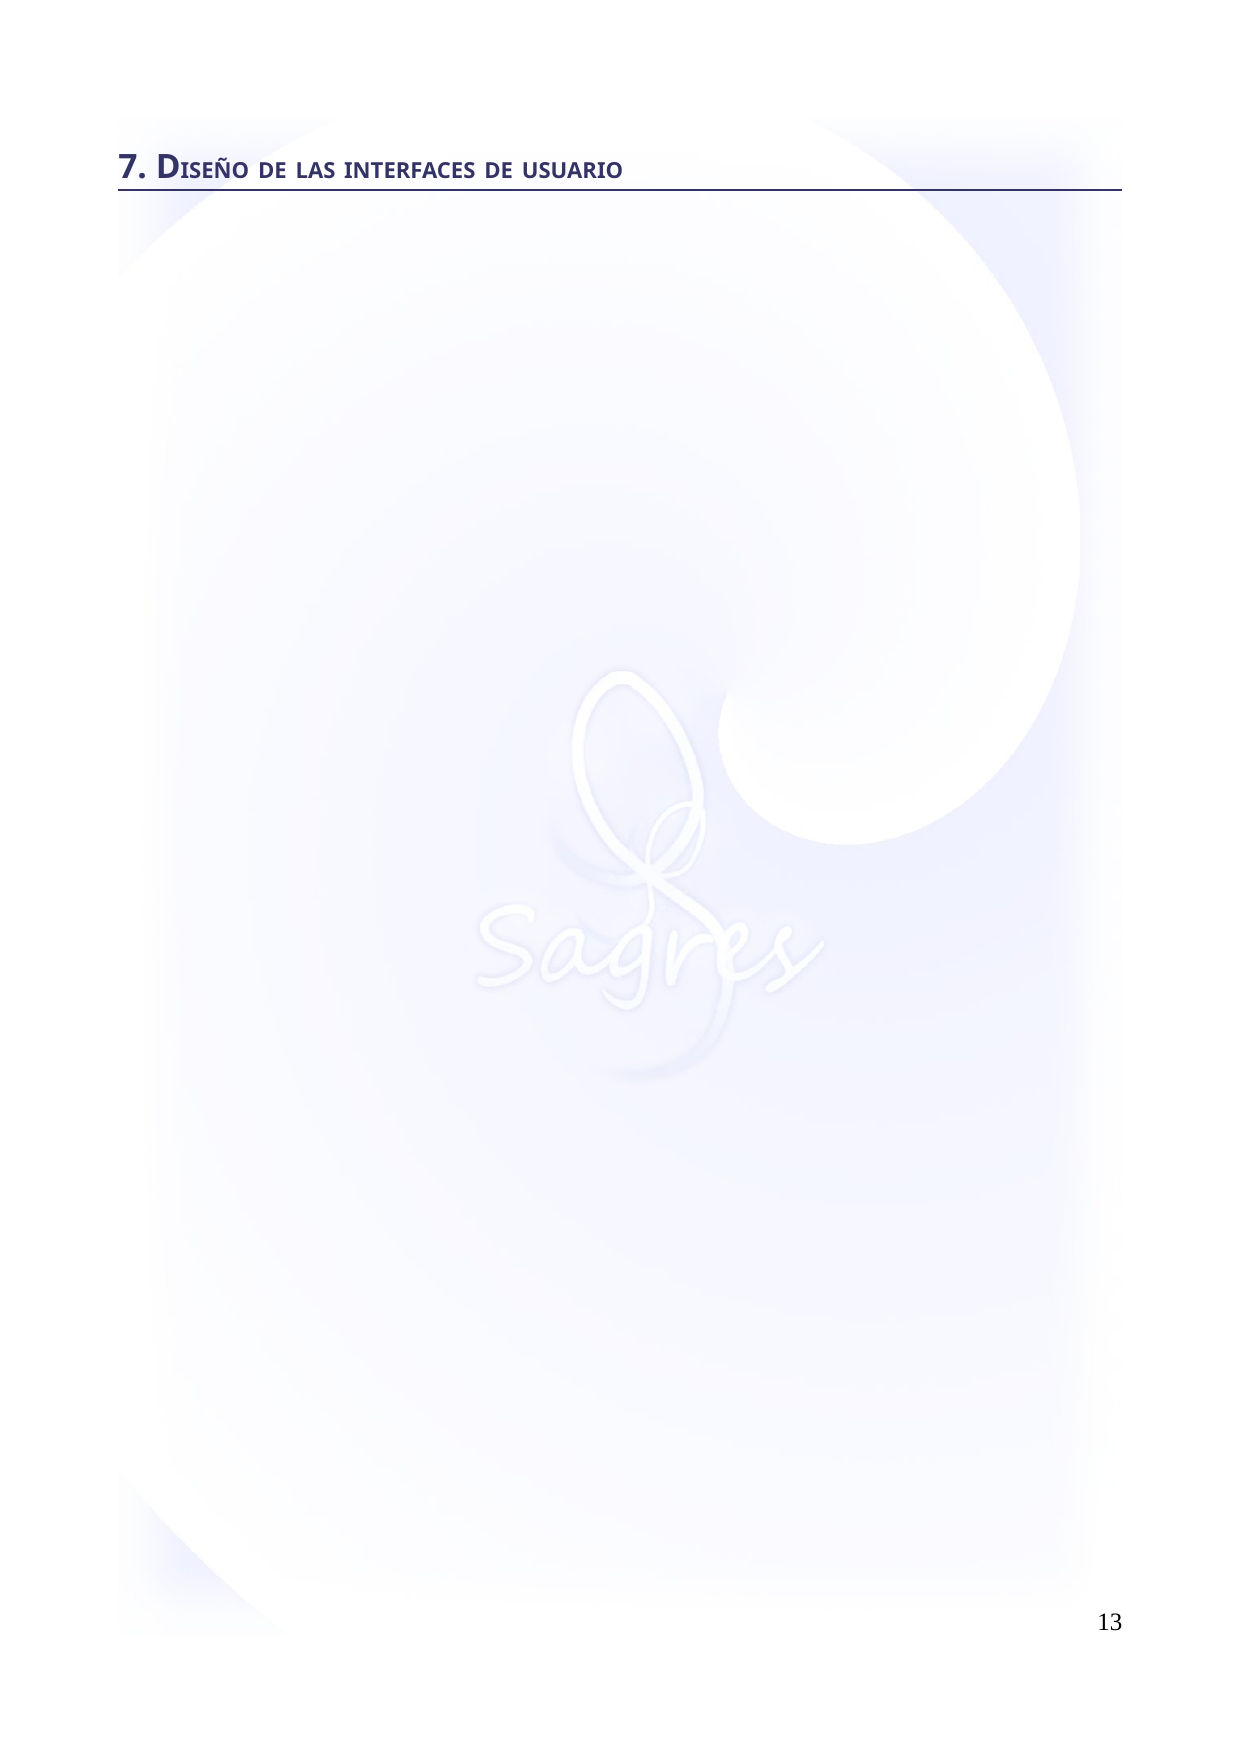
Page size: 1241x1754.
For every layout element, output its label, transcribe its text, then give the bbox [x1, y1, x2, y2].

picture [118, 118, 1122, 143]
picture [118, 191, 1122, 1636]
subtitle 7. Diseño de las interfaces de usuario [118, 143, 1122, 189]
